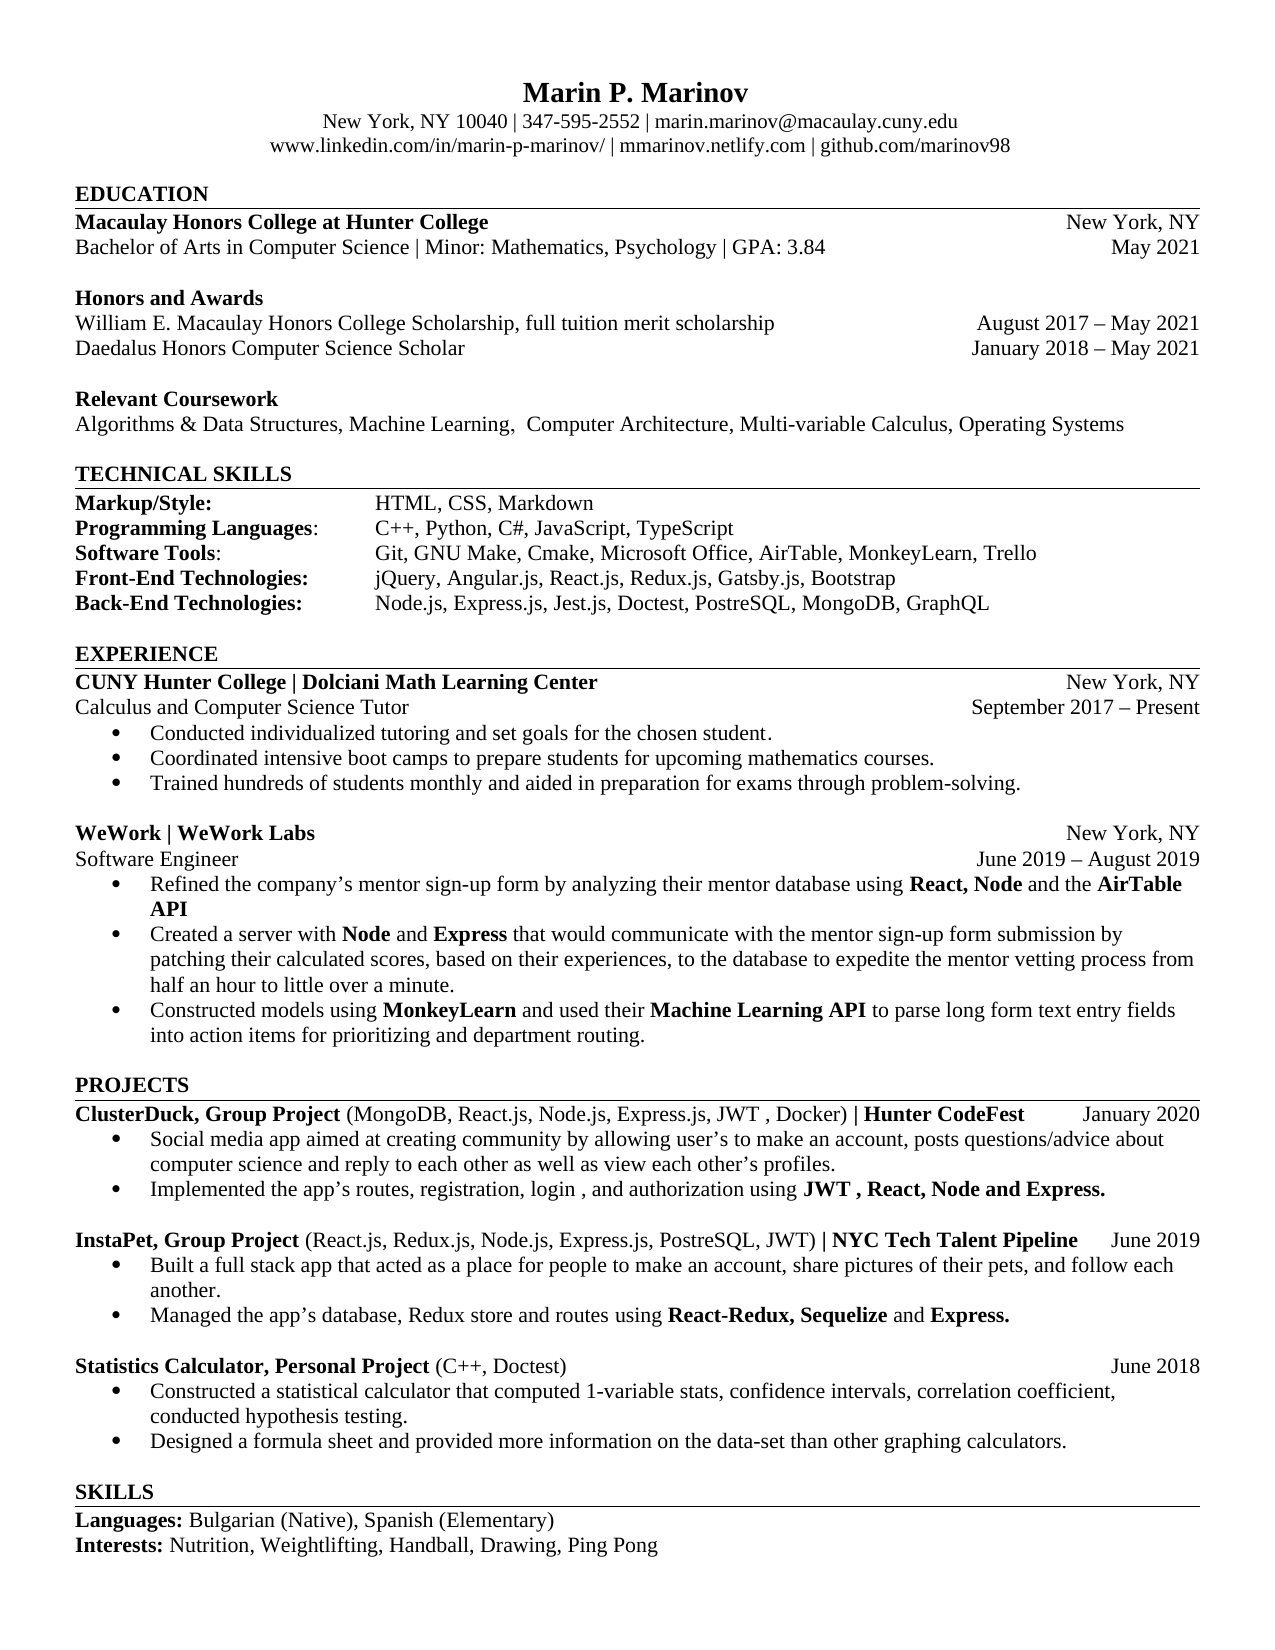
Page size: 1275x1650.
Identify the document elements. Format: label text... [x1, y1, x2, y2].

text EDUCATION [75, 181, 1200, 208]
text Front-End Technologies: jQuery, Angular.js, React.js, Redux.js, Gatsby.js, Bootstrap [75, 565, 1200, 590]
text Software Engineer June 2019 – August 2019 [75, 846, 1200, 871]
text Daedalus Honors Computer Science Scholar January 2018 – May 2021 [75, 335, 1200, 360]
text Relevant Coursework [75, 386, 1200, 411]
text EXPERIENCE [75, 641, 1200, 668]
list Conducted individualized tutoring and set goals for the chosen student. [112, 719, 1200, 745]
text Bachelor of Arts in Computer Science | Minor: Mathematics, Psychology | GPA: 3.84 May 2021 [75, 234, 1200, 259]
text WeWork | WeWork Labs New York, NY [75, 820, 1200, 846]
text Interests: Nutrition, Weightlifting, Handball, Drawing, Ping Pong [75, 1532, 1200, 1558]
text Algorithms & Data Structures, Machine Learning, Computer Architecture, Multi-variable Calculus, Operating Systems [75, 411, 1200, 436]
list Coordinated intensive boot camps to prepare students for upcoming mathematics courses. [112, 745, 1200, 770]
list Created a server with Node and Express that would communicate with the mentor sign-up form submission by patching their calculated scores, based on their experiences, to the database to expedite the mentor vetting process from half an hour to little over a minute. [112, 921, 1200, 997]
text TECHNICAL SKILLS [75, 461, 1200, 488]
list Refined the company’s mentor sign-up form by analyzing their mentor database using React, Node and the AirTable API [112, 871, 1200, 921]
text InstaPet, Group Project (React.js, Redux.js, Node.js, Express.js, PostreSQL, JWT) | NYC Tech Talent Pipeline June 2019 [75, 1227, 1200, 1252]
list Trained hundreds of students monthly and aided in preparation for exams through problem-solving. [112, 770, 1200, 795]
text ClusterDuck, Group Project (MongoDB, React.js, Node.js, Express.js, JWT , Docker) | Hunter CodeFest January 2020 [75, 1101, 1200, 1126]
text Marin P. Marinov [75, 75, 1196, 108]
text William E. Macaulay Honors College Scholarship, full tuition merit scholarship August 2017 – May 2021 [75, 310, 1200, 335]
list Implemented the app’s routes, registration, login , and authorization using JWT , React, Node and Express. [112, 1176, 1200, 1202]
text SKILLS [75, 1479, 1200, 1506]
list Designed a formula sheet and provided more information on the data-set than other graphing calculators. [112, 1428, 1200, 1454]
text PROJECTS [75, 1072, 1200, 1100]
text Back-End Technologies: Node.js, Express.js, Jest.js, Doctest, PostreSQL, MongoDB, GraphQL [75, 590, 1200, 616]
text Calculus and Computer Science Tutor September 2017 – Present [75, 694, 1200, 719]
list Built a full stack app that acted as a place for people to make an account, share pictures of their pets, and follow each another. [112, 1252, 1200, 1302]
text Markup/Style: HTML, CSS, Markdown [75, 489, 1200, 515]
text CUNY Hunter College | Dolciani Math Learning Center New York, NY [75, 669, 1200, 694]
list Constructed a statistical calculator that computed 1-variable stats, confidence intervals, correlation coefficient, conducted hypothesis testing. [112, 1378, 1200, 1428]
text Programming Languages: C++, Python, C#, JavaScript, TypeScript [75, 515, 1200, 540]
list Constructed models using MonkeyLearn and used their Machine Learning API to parse long form text entry fields into action items for prioritizing and department routing. [112, 997, 1200, 1047]
list Managed the app’s database, Redux store and routes using React-Redux, Sequelize and Express. [112, 1302, 1200, 1328]
text Languages: Bulgarian (Native), Spanish (Elementary) [75, 1507, 1200, 1532]
text Macaulay Honors College at Hunter College New York, NY [75, 209, 1200, 234]
list Social media app aimed at creating community by allowing user’s to make an account, posts questions/advice about computer science and reply to each other as well as view each other’s profiles. [112, 1126, 1200, 1176]
text New York, NY 10040 | 347-595-2552 | marin.marinov@macaulay.cuny.edu [75, 108, 1205, 133]
text Honors and Awards [75, 285, 1200, 310]
text Statistics Calculator, Personal Project (C++, Doctest) June 2018 [75, 1353, 1200, 1378]
text Software Tools: Git, GNU Make, Cmake, Microsoft Office, AirTable, MonkeyLearn, Trello [75, 540, 1200, 565]
text www.linkedin.com/in/marin-p-marinov/ | mmarinov.netlify.com | github.com/marinov98 [75, 133, 1205, 157]
